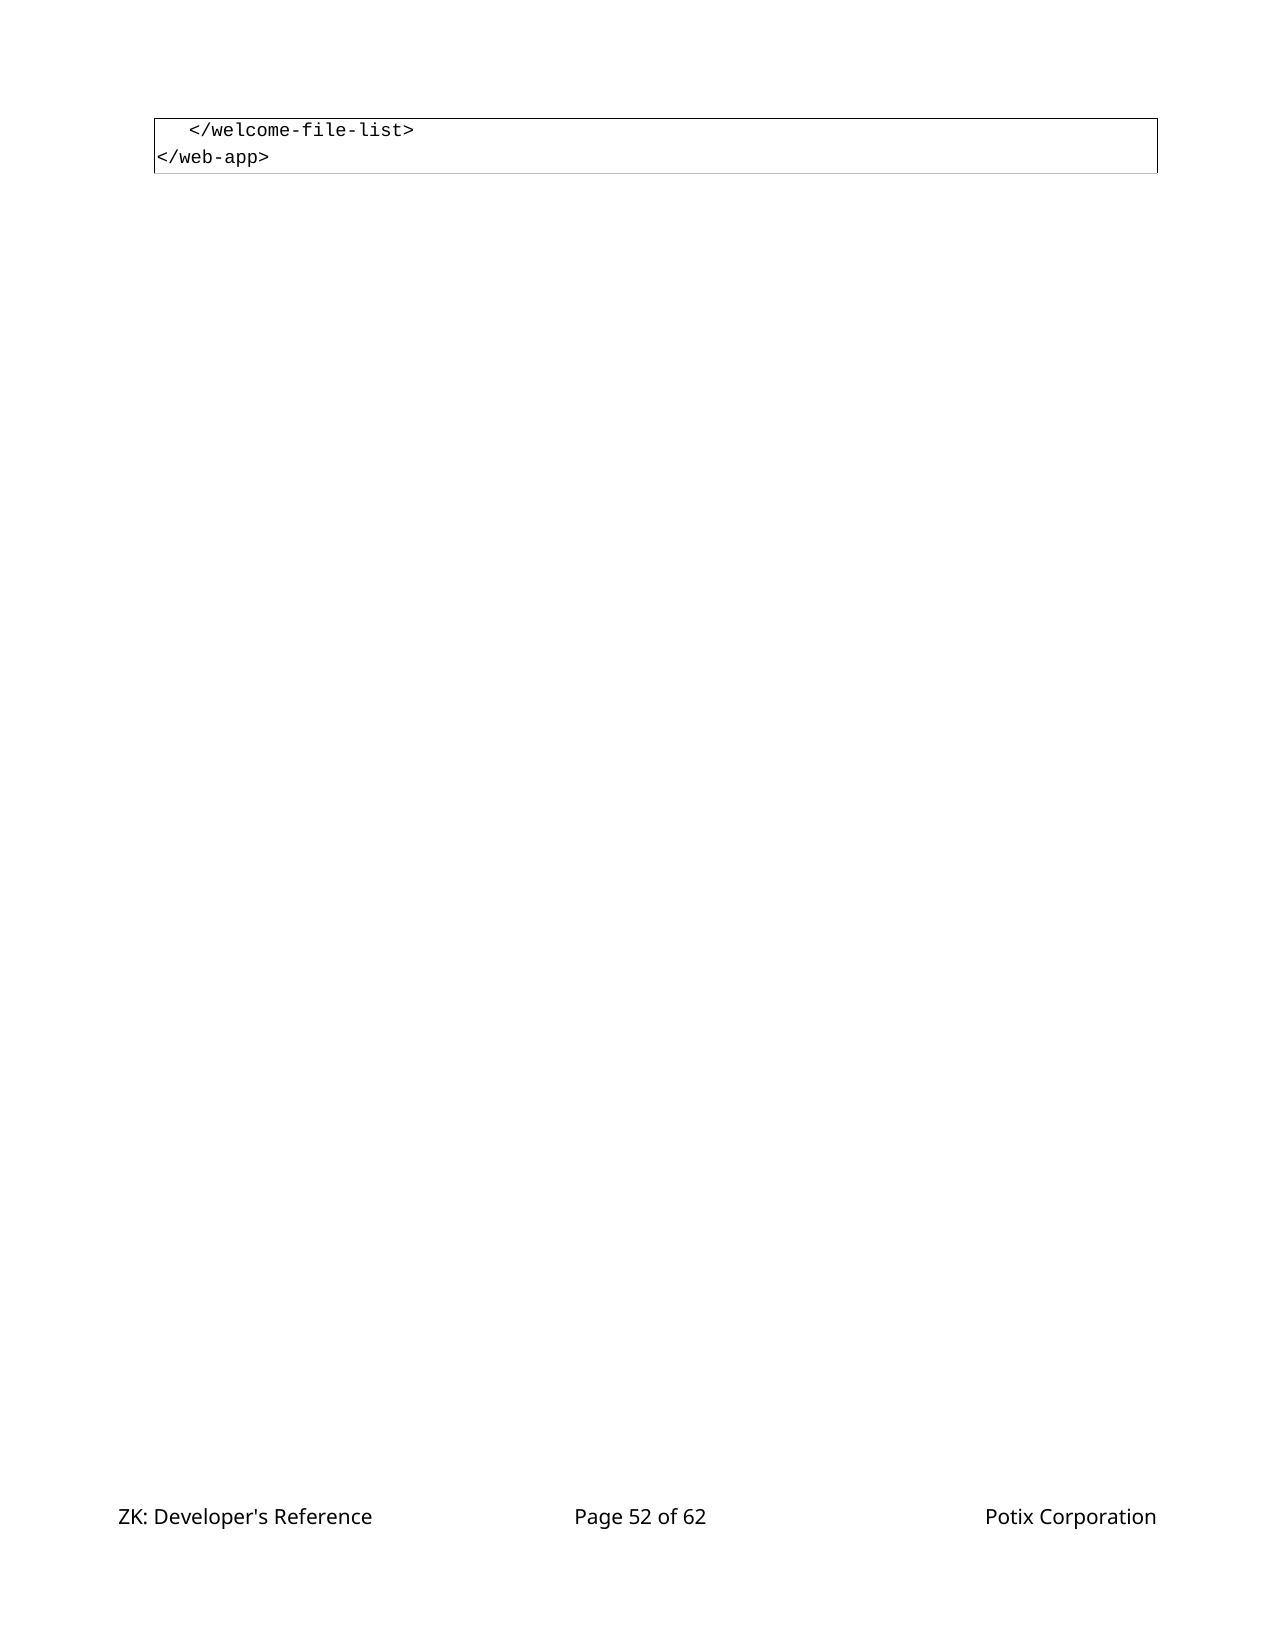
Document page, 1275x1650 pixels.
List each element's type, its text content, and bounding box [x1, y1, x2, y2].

text </web-app> [155, 145, 1157, 173]
text </welcome-file-list> [155, 119, 1157, 142]
